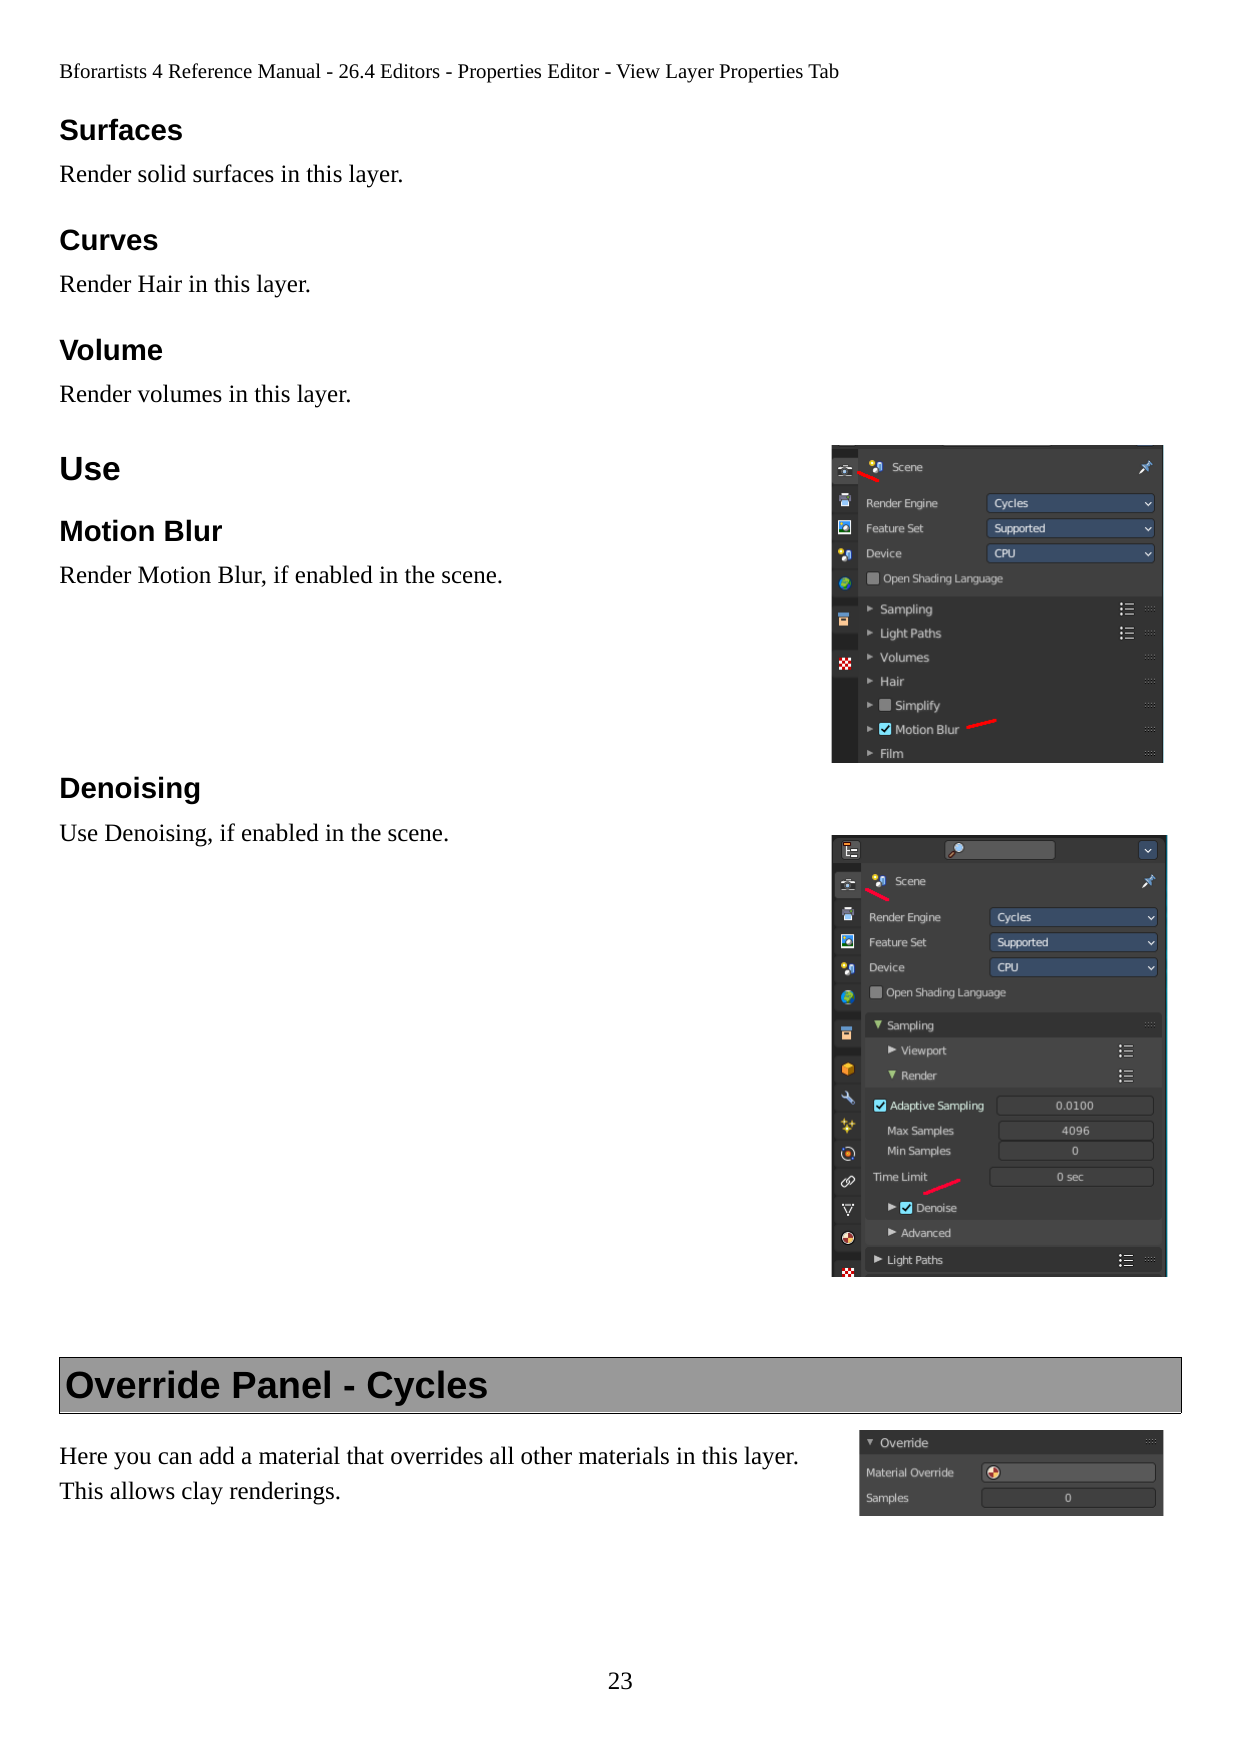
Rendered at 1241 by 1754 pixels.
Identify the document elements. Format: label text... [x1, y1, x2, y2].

picture [831, 835, 1168, 1277]
text Render solid surfaces in this layer. [59, 159, 1181, 188]
subtitle Motion Blur [59, 514, 831, 548]
subtitle Denoising [59, 771, 1181, 805]
text Render Motion Blur, if enabled in the scene. [59, 561, 831, 589]
subtitle Volume [59, 332, 1181, 366]
subtitle Curves [59, 222, 1181, 256]
subtitle Surfaces [59, 113, 1181, 146]
subtitle [1164, 448, 1181, 487]
text Render Hair in this layer. [59, 269, 1181, 297]
picture [859, 1430, 1164, 1516]
subtitle Use [59, 448, 831, 487]
text Here you can add a material that overrides all other materials in this layer. This allows clay renderings. [59, 1441, 859, 1504]
picture [831, 445, 1164, 763]
table_header Override Panel - Cycles [60, 1358, 1181, 1412]
text Render volumes in this layer. [59, 379, 1181, 407]
text Use Denoising, if enabled in the scene. [59, 818, 1181, 846]
subtitle [1164, 514, 1181, 548]
